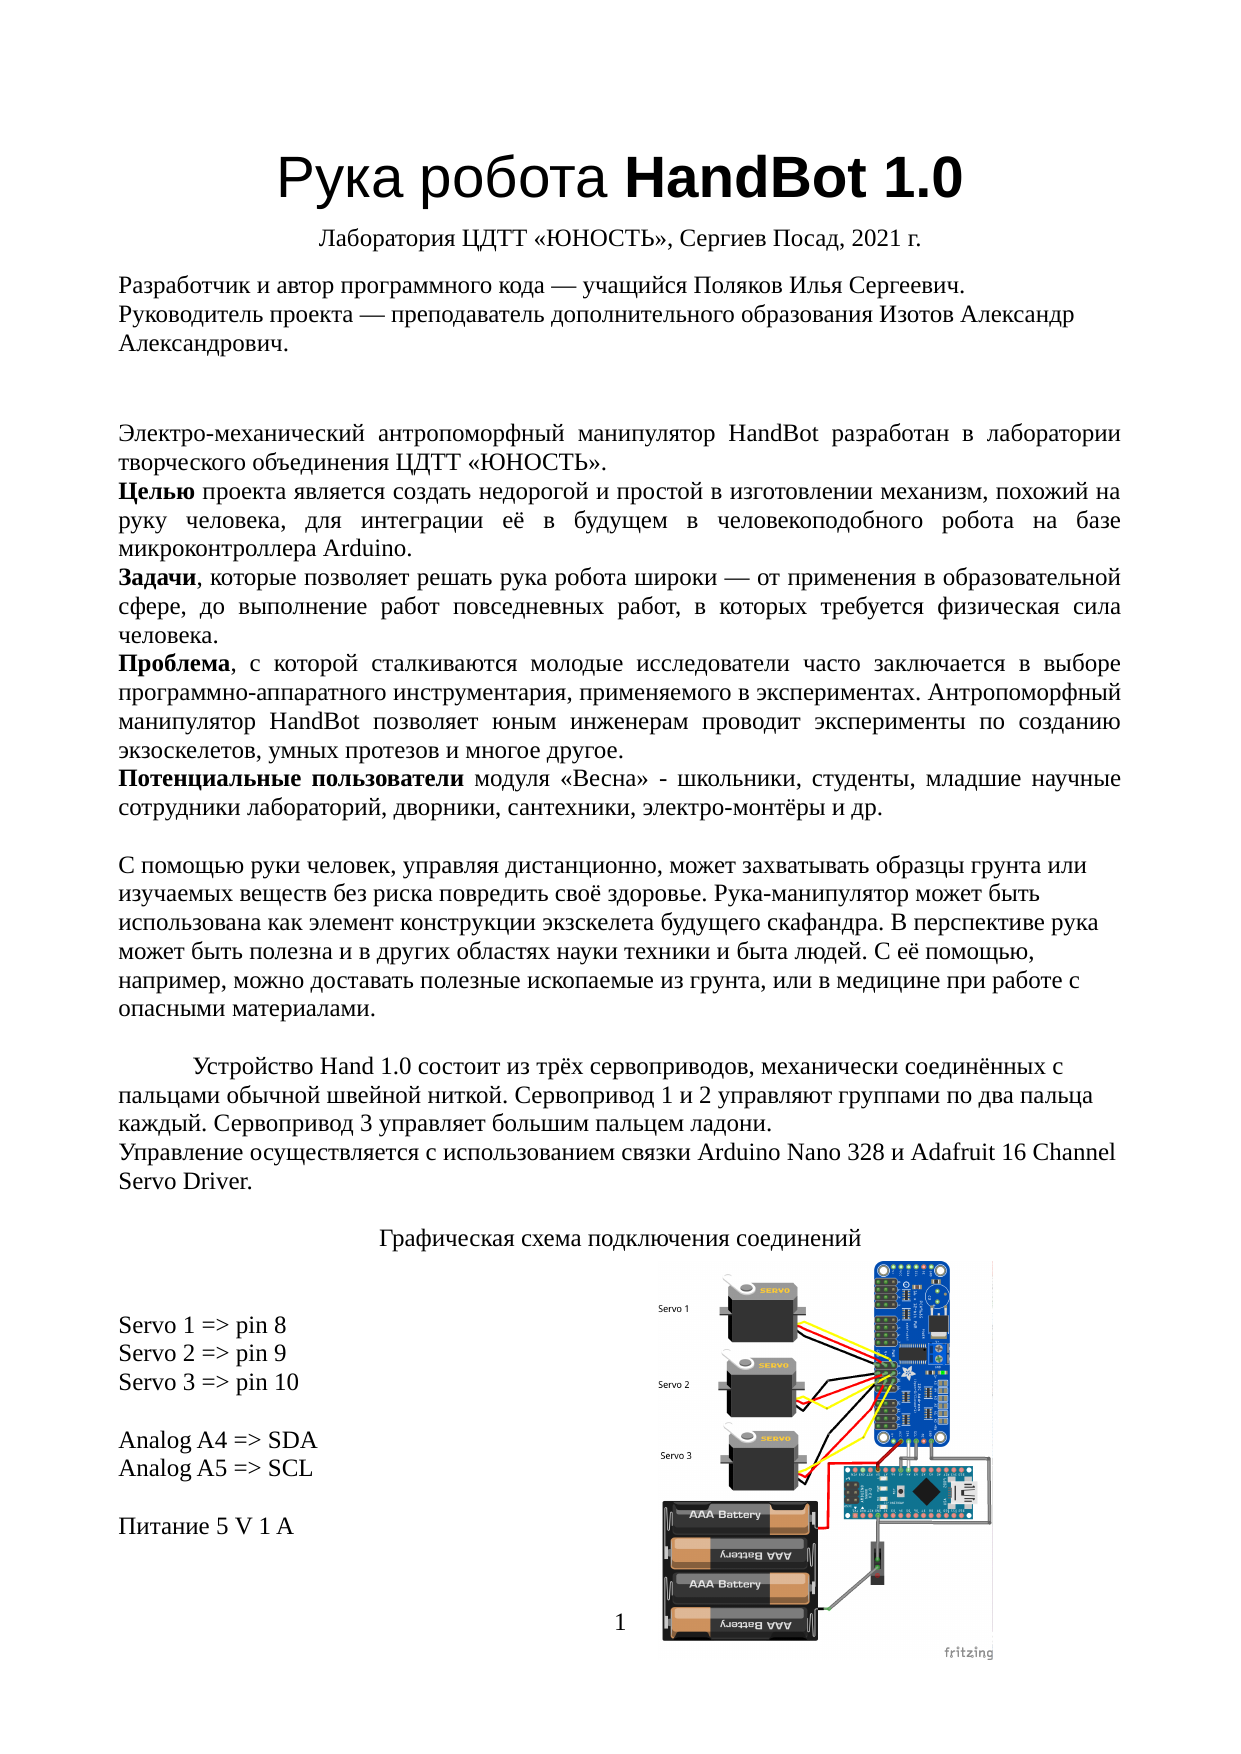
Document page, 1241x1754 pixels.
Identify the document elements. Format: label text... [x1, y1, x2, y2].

text Servo 2 => pin 9 [118, 1338, 658, 1367]
text [993, 1367, 1122, 1396]
text [993, 1425, 1122, 1453]
text Электро-механический антропоморфный манипулятор HandBot разработан в лаборатории творческого объединения ЦДТТ «ЮНОСТЬ». [118, 418, 1122, 476]
text Управление осуществляется с использованием связки Arduino Nano 328 и Adafruit 16 Channel Servo Driver. [118, 1137, 1122, 1195]
text [993, 1338, 1122, 1367]
title Рука робота HandBot 1.0 [118, 143, 1122, 210]
text Руководитель проекта — преподаватель дополнительного образования Изотов Александр Александрович. [118, 299, 1122, 357]
text Потенциальные пользователи модуля «Весна» - школьники, студенты, младшие научные сотрудники лабораторий, дворники, сантехники, электро-монтёры и др. [118, 763, 1122, 821]
text Servo 3 => pin 10 [118, 1367, 658, 1396]
text [993, 1511, 1122, 1540]
text Servo 1 => pin 8 [118, 1310, 658, 1338]
text Графическая схема подключения соединений [118, 1223, 1122, 1252]
text Analog A4 => SDA [118, 1425, 658, 1453]
text Устройство Hand 1.0 состоит из трёх сервоприводов, механически соединённых с пальцами обычной швейной ниткой. Сервопривод 1 и 2 управляют группами по два пальца каждый. Сервопривод 3 управляет большим пальцем ладони. [118, 1051, 1122, 1137]
text Разработчик и автор программного кода — учащийся Поляков Илья Сергеевич. [118, 270, 1122, 299]
text Analog A5 => SCL [118, 1453, 658, 1482]
text Питание 5 V 1 A [118, 1511, 658, 1540]
text Лаборатория ЦДТТ «ЮНОСТЬ», Сергиев Посад, 2021 г. [118, 223, 1122, 251]
text Задачи, которые позволяет решать рука робота широки — от применения в образовательной сфере, до выполнение работ повседневных работ, в которых требуется физическая сила человека. [118, 562, 1122, 648]
text Проблема, с которой сталкиваются молодые исследователи часто заключается в выборе программно-аппаратного инструментария, применяемого в экспериментах. Антропоморфный манипулятор HandBot позволяет юным инженерам проводит эксперименты по созданию экзоскелетов, умных протезов и многое другое. [118, 648, 1122, 763]
text Целью проекта является создать недорогой и простой в изготовлении механизм, похожий на руку человека, для интеграции её в будущем в человекоподобного робота на базе микроконтроллера Arduino. [118, 476, 1122, 562]
text [993, 1453, 1122, 1482]
picture [658, 1261, 993, 1660]
text [993, 1310, 1122, 1338]
text С помощью руки человек, управляя дистанционно, может захватывать образцы грунта или изучаемых веществ без риска повредить своё здоровье. Рука-манипулятор может быть использована как элемент конструкции экзскелета будущего скафандра. В перспективе рука может быть полезна и в других областях науки техники и быта людей. С её помощью, например, можно доставать полезные ископаемые из грунта, или в медицине при работе с опасными материалами. [118, 850, 1122, 1022]
